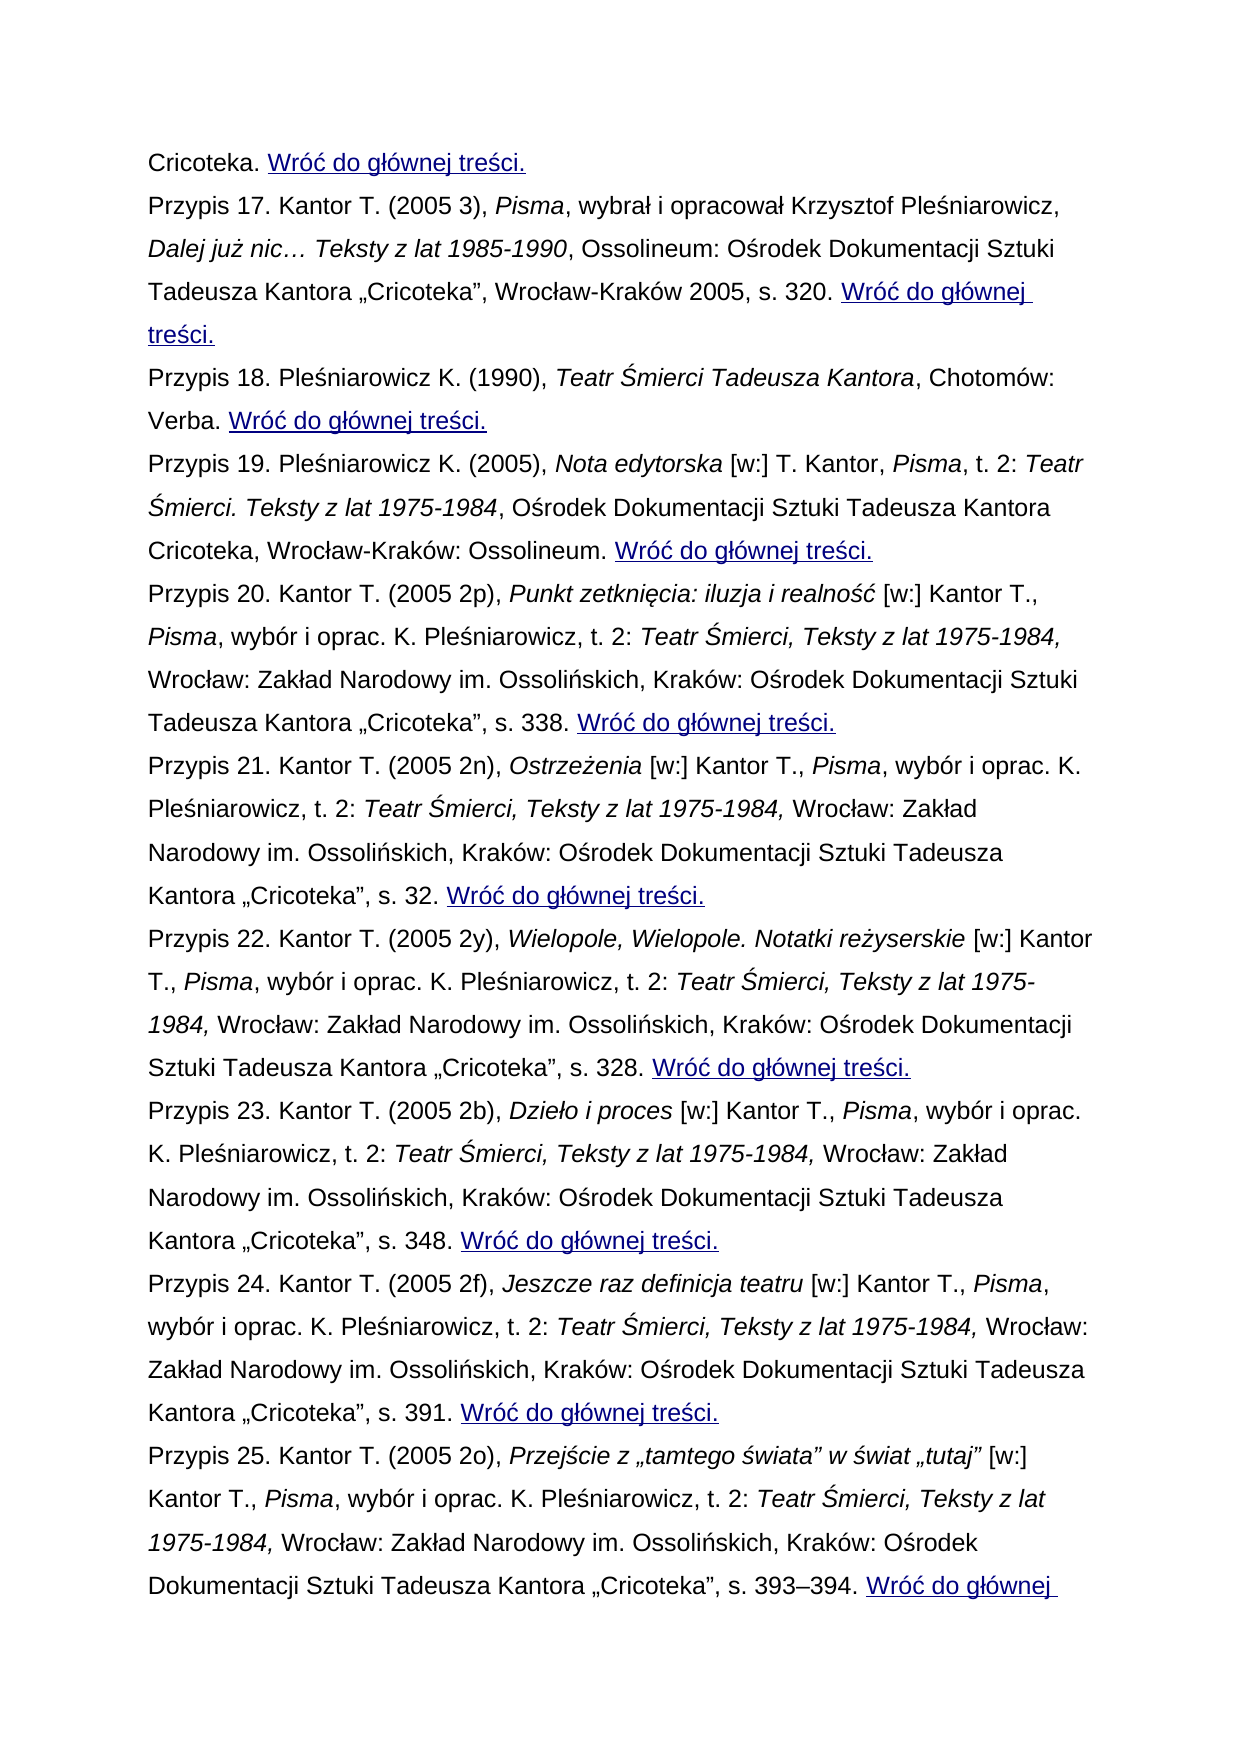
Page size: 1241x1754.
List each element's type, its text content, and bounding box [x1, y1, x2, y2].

text Przypis 22. Kantor T. (2005 2y), Wielopole, Wielopole. Notatki reżyserskie [w:] Kantor T., Pisma, wybór i oprac. K. Pleśniarowicz, t. 2: Teatr Śmierci, Teksty z lat 1975-1984, Wrocław: Zakład Narodowy im. Ossolińskich, Kraków: Ośrodek Dokumentacji Sztuki Tadeusza Kantora „Cricoteka”, s. 328. Wróć do głównej treści. [148, 924, 1093, 1082]
text Śmierci. Teksty z lat 1975-1984, Ośrodek Dokumentacji Sztuki Tadeusza Kantora Cricoteka, Wrocław-Kraków: Ossolineum. Wróć do głównej treści. [148, 493, 1093, 564]
text Przypis 24. Kantor T. (2005 2f), Jeszcze raz definicja teatru [w:] Kantor T., Pisma, wybór i oprac. K. Pleśniarowicz, t. 2: Teatr Śmierci, Teksty z lat 1975-1984, Wrocław: Zakład Narodowy im. Ossolińskich, Kraków: Ośrodek Dokumentacji Sztuki Tadeusza Kantora „Cricoteka”, s. 391. Wróć do głównej treści. [148, 1269, 1093, 1427]
text Przypis 20. Kantor T. (2005 2p), Punkt zetknięcia: iluzja i realność [w:] Kantor T., Pisma, wybór i oprac. K. Pleśniarowicz, t. 2: Teatr Śmierci, Teksty z lat 1975-1984, Wrocław: Zakład Narodowy im. Ossolińskich, Kraków: Ośrodek Dokumentacji Sztuki Tadeusza Kantora „Cricoteka”, s. 338. Wróć do głównej treści. [148, 579, 1093, 737]
text Przypis 18. Pleśniarowicz K. (1990), Teatr Śmierci Tadeusza Kantora, Chotomów: Verba. Wróć do głównej treści. [148, 363, 1093, 435]
text Przypis 25. Kantor T. (2005 2o), Przejście z „tamtego świata” w świat „tutaj” [w:] Kantor T., Pisma, wybór i oprac. K. Pleśniarowicz, t. 2: Teatr Śmierci, Teksty z lat 1975-1984, Wrocław: Zakład Narodowy im. Ossolińskich, Kraków: Ośrodek Dokumentacji Sztuki Tadeusza Kantora „Cricoteka”, s. 393–394. Wróć do głównej [148, 1441, 1093, 1599]
text Przypis 19. Pleśniarowicz K. (2005), Nota edytorska [w:] T. Kantor, Pisma, t. 2: Teatr [148, 449, 1093, 478]
text Przypis 17. Kantor T. (2005 3), Pisma, wybrał i opracował Krzysztof Pleśniarowicz, Dalej już nic… Teksty z lat 1985-1990, Ossolineum: Ośrodek Dokumentacji Sztuki Tadeusza Kantora „Cricoteka”, Wrocław-Kraków 2005, s. 320. Wróć do głównej treści. [148, 191, 1093, 349]
text Przypis 23. Kantor T. (2005 2b), Dzieło i proces [w:] Kantor T., Pisma, wybór i oprac. K. Pleśniarowicz, t. 2: Teatr Śmierci, Teksty z lat 1975-1984, Wrocław: Zakład Narodowy im. Ossolińskich, Kraków: Ośrodek Dokumentacji Sztuki Tadeusza Kantora „Cricoteka”, s. 348. Wróć do głównej treści. [148, 1096, 1093, 1254]
text Przypis 21. Kantor T. (2005 2n), Ostrzeżenia [w:] Kantor T., Pisma, wybór i oprac. K. Pleśniarowicz, t. 2: Teatr Śmierci, Teksty z lat 1975-1984, Wrocław: Zakład Narodowy im. Ossolińskich, Kraków: Ośrodek Dokumentacji Sztuki Tadeusza Kantora „Cricoteka”, s. 32. Wróć do głównej treści. [148, 751, 1093, 909]
text Cricoteka. Wróć do głównej treści. [148, 148, 1093, 176]
